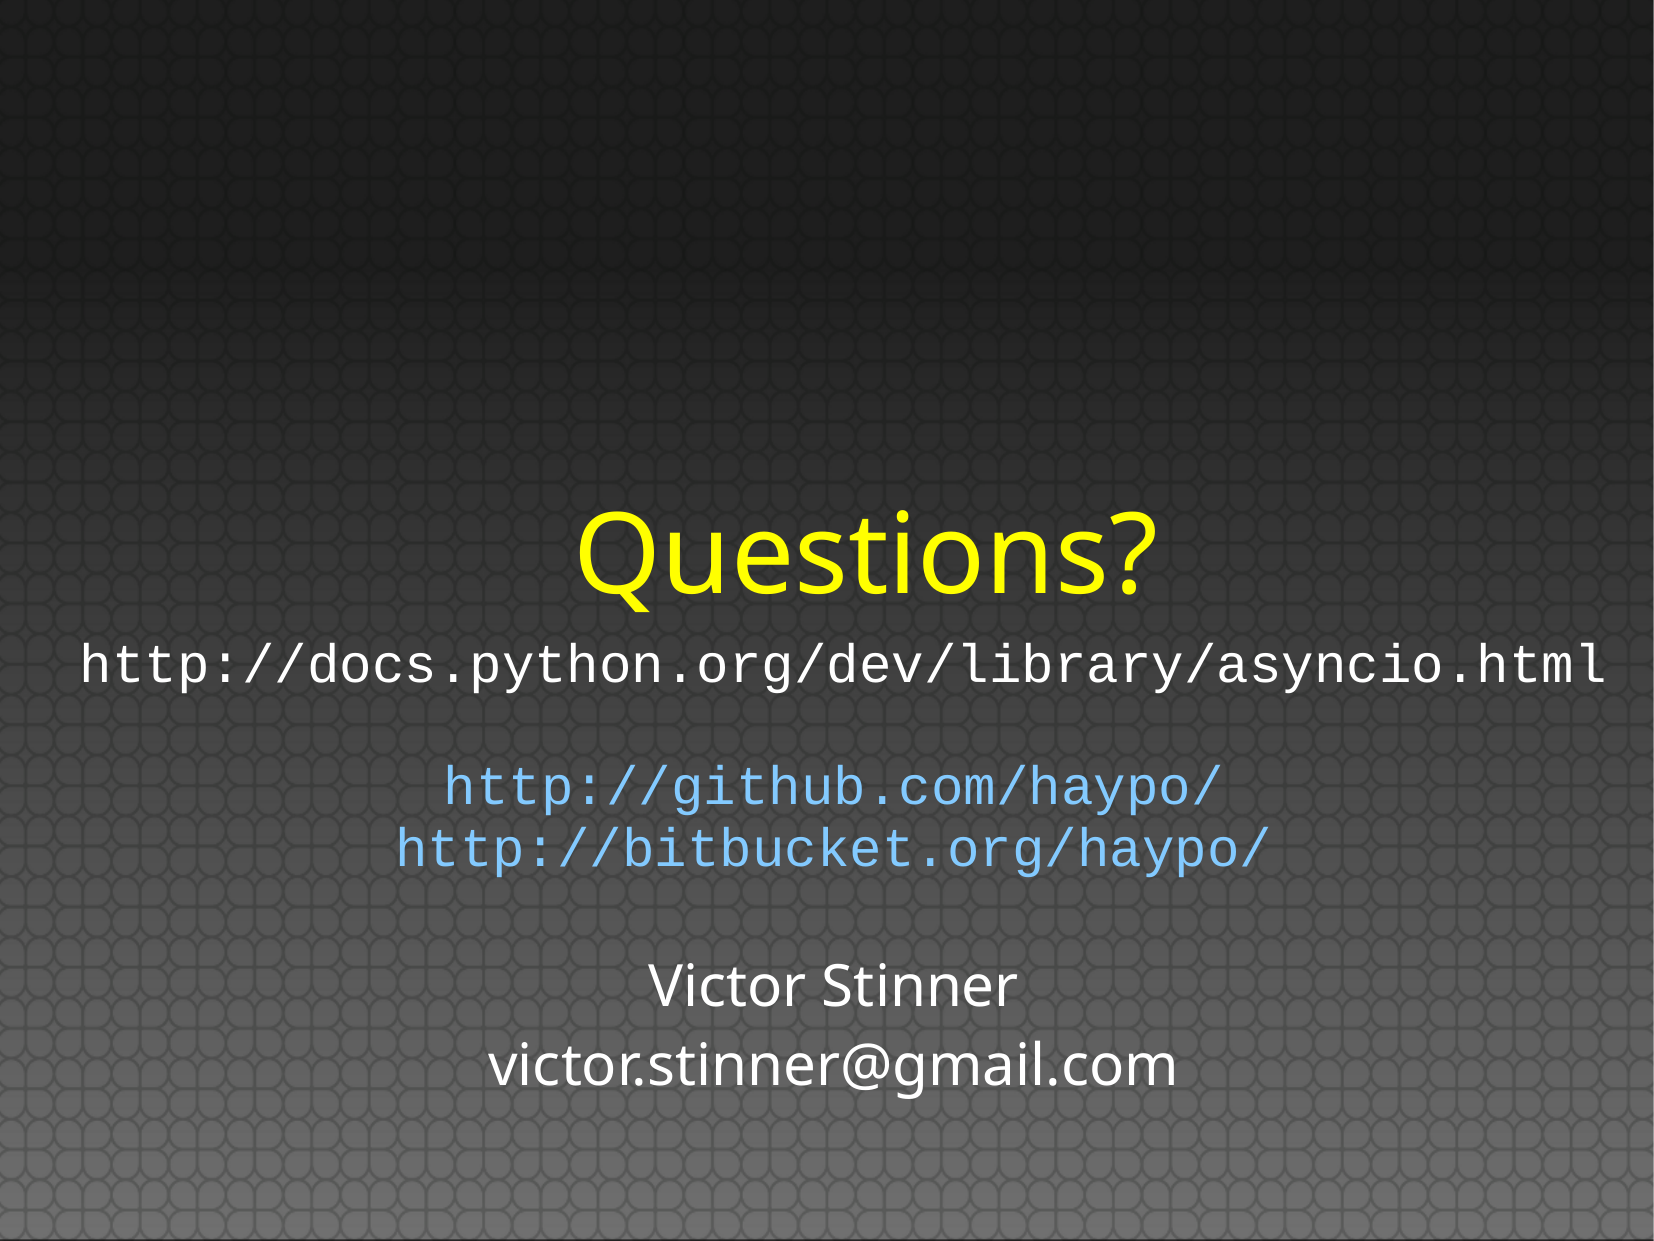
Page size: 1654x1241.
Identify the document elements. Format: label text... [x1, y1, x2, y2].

title http://docs.python.org/dev/library/asyncio.html http://github.com/haypo/ http://bitbucket.org/haypo/ Victor Stinner victor.stinner@gmail.com [46, 656, 1622, 1083]
picture [0, 0, 1654, 1241]
title Questions? [78, 492, 1654, 608]
